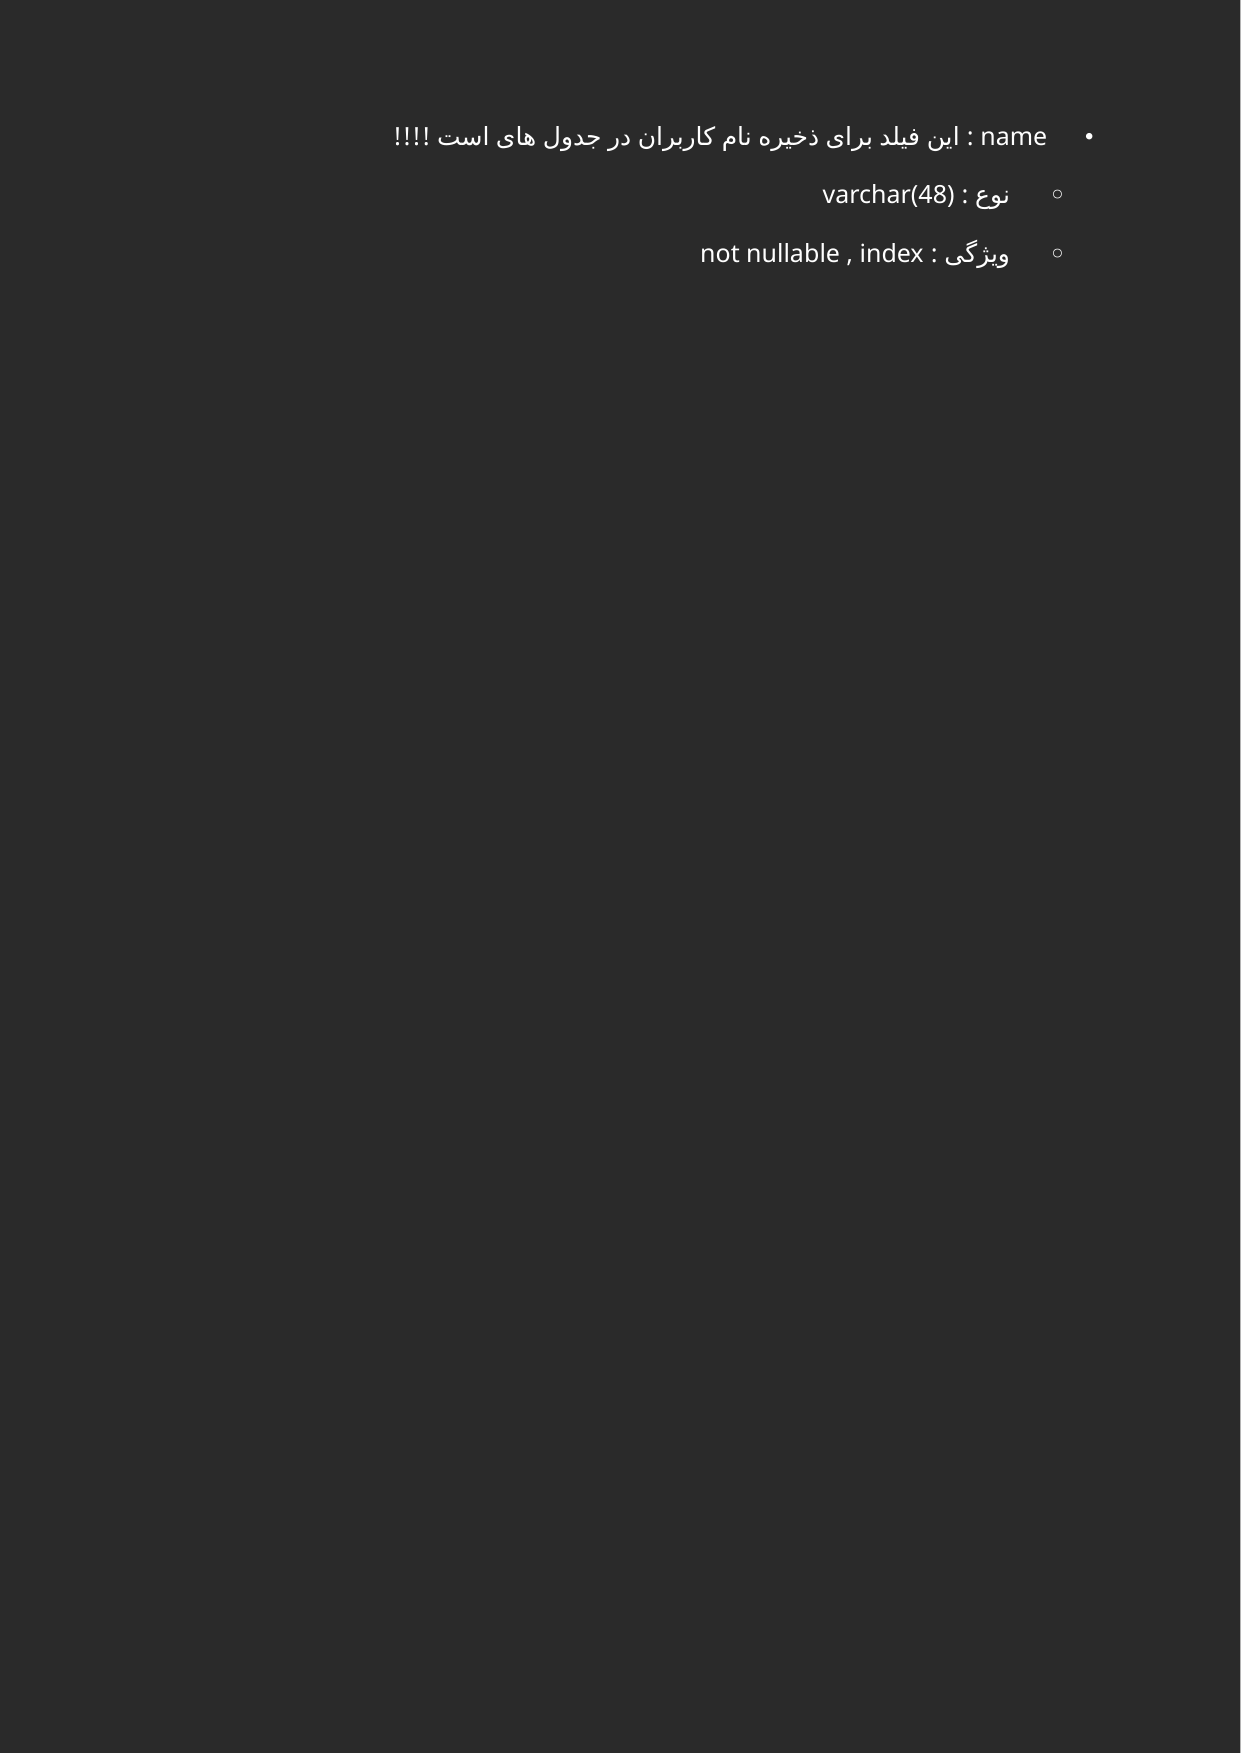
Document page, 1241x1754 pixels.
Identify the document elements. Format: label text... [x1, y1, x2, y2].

list name : این فیلد برای ذخیره نام کاربران در جدول های است !!!! [118, 118, 1085, 155]
list ویژگی : not nullable , index [118, 236, 1047, 273]
list نوع : varchar(48) [118, 177, 1047, 214]
